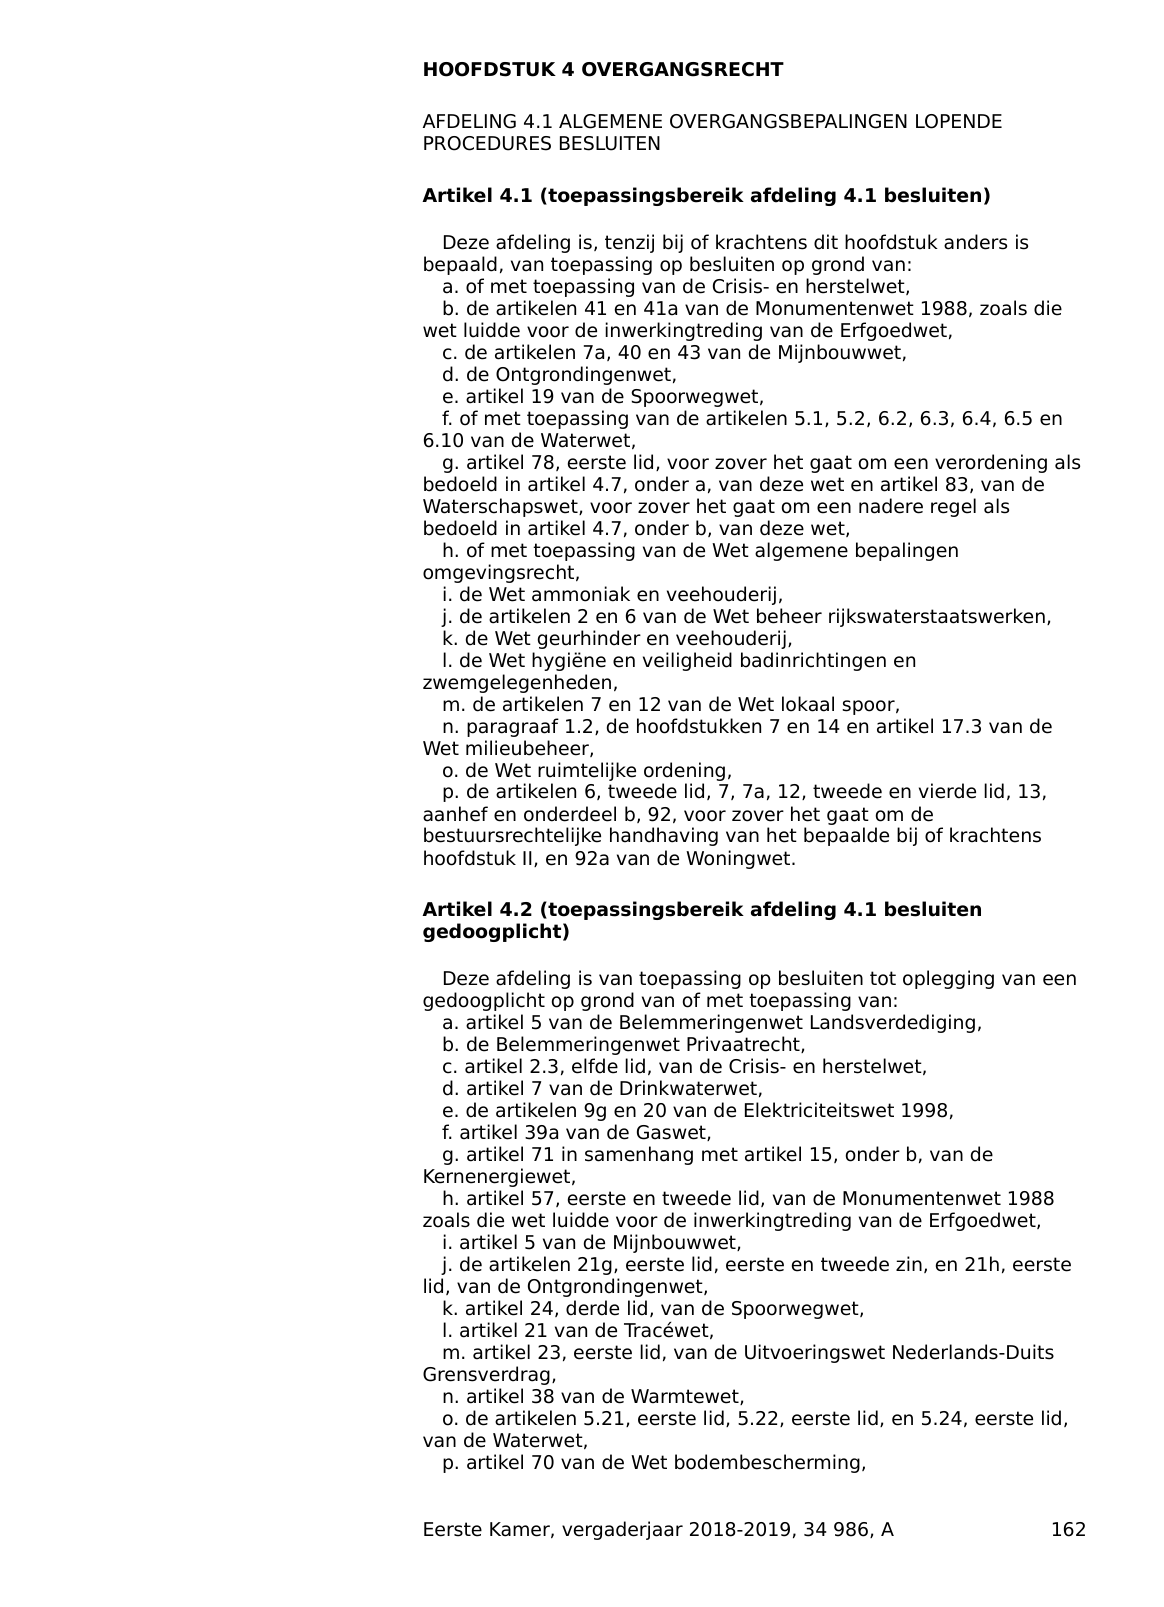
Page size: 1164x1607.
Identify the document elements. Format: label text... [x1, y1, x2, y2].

text j. de artikelen 21g, eerste lid, eerste en tweede zin, en 21h, eerste lid, van de Ontgrondingenwet, [422, 1254, 1087, 1298]
text l. de Wet hygiëne en veiligheid badinrichtingen en zwemgelegenheden, [422, 649, 1087, 693]
text h. of met toepassing van de Wet algemene bepalingen omgevingsrecht, [422, 540, 1087, 584]
text e. de artikelen 9g en 20 van de Elektriciteitswet 1998, [422, 1100, 1087, 1122]
text n. paragraaf 1.2, de hoofdstukken 7 en 14 en artikel 17.3 van de Wet milieubeheer, [422, 716, 1087, 759]
text p. artikel 70 van de Wet bodembescherming, [422, 1452, 1087, 1474]
subtitle Artikel 4.1 (toepassingsbereik afdeling 4.1 besluiten) [422, 185, 1087, 207]
text b. de Belemmeringenwet Privaatrecht, [422, 1034, 1087, 1056]
text b. de artikelen 41 en 41a van de Monumentenwet 1988, zoals die wet luidde voor de inwerkingtreding van de Erfgoedwet, [422, 298, 1087, 342]
text c. de artikelen 7a, 40 en 43 van de Mijnbouwwet, [422, 342, 1087, 364]
text i. artikel 5 van de Mijnbouwwet, [422, 1232, 1087, 1254]
text h. artikel 57, eerste en tweede lid, van de Monumentenwet 1988 zoals die wet luidde voor de inwerkingtreding van de Erfgoedwet, [422, 1188, 1087, 1232]
text k. de Wet geurhinder en veehouderij, [422, 628, 1087, 649]
text d. artikel 7 van de Drinkwaterwet, [422, 1078, 1087, 1100]
subtitle AFDELING 4.1 ALGEMENE OVERGANGSBEPALINGEN LOPENDE PROCEDURES BESLUITEN [422, 111, 1087, 155]
text a. of met toepassing van de Crisis- en herstelwet, [422, 276, 1087, 298]
text a. artikel 5 van de Belemmeringenwet Landsverdediging, [422, 1012, 1087, 1034]
text c. artikel 2.3, elfde lid, van de Crisis- en herstelwet, [422, 1056, 1087, 1078]
text k. artikel 24, derde lid, van de Spoorwegwet, [422, 1298, 1087, 1320]
text e. artikel 19 van de Spoorwegwet, [422, 386, 1087, 408]
text Deze afdeling is van toepassing op besluiten tot oplegging van een gedoogplicht op grond van of met toepassing van: [422, 968, 1087, 1012]
subtitle HOOFDSTUK 4 OVERGANGSRECHT [422, 59, 1087, 81]
text Deze afdeling is, tenzij bij of krachtens dit hoofdstuk anders is bepaald, van toepassing op besluiten op grond van: [422, 232, 1087, 276]
text o. de artikelen 5.21, eerste lid, 5.22, eerste lid, en 5.24, eerste lid, van de Waterwet, [422, 1408, 1087, 1452]
text f. artikel 39a van de Gaswet, [422, 1122, 1087, 1144]
text m. artikel 23, eerste lid, van de Uitvoeringswet Nederlands-Duits Grensverdrag, [422, 1342, 1087, 1386]
text p. de artikelen 6, tweede lid, 7, 7a, 12, tweede en vierde lid, 13, aanhef en onderdeel b, 92, voor zover het gaat om de bestuursrechtelijke handhaving van het bepaalde bij of krachtens hoofdstuk II, en 92a van de Woningwet. [422, 781, 1087, 869]
text d. de Ontgrondingenwet, [422, 364, 1087, 386]
text g. artikel 78, eerste lid, voor zover het gaat om een verordening als bedoeld in artikel 4.7, onder a, van deze wet en artikel 83, van de Waterschapswet, voor zover het gaat om een nadere regel als bedoeld in artikel 4.7, onder b, van deze wet, [422, 452, 1087, 540]
text n. artikel 38 van de Warmtewet, [422, 1386, 1087, 1408]
text o. de Wet ruimtelijke ordening, [422, 759, 1087, 781]
text m. de artikelen 7 en 12 van de Wet lokaal spoor, [422, 693, 1087, 716]
subtitle Artikel 4.2 (toepassingsbereik afdeling 4.1 besluiten gedoogplicht) [422, 899, 1087, 943]
text i. de Wet ammoniak en veehouderij, [422, 584, 1087, 606]
text f. of met toepassing van de artikelen 5.1, 5.2, 6.2, 6.3, 6.4, 6.5 en 6.10 van de Waterwet, [422, 408, 1087, 452]
text j. de artikelen 2 en 6 van de Wet beheer rijkswaterstaatswerken, [422, 606, 1087, 628]
text l. artikel 21 van de Tracéwet, [422, 1320, 1087, 1342]
text g. artikel 71 in samenhang met artikel 15, onder b, van de Kernenergiewet, [422, 1144, 1087, 1188]
